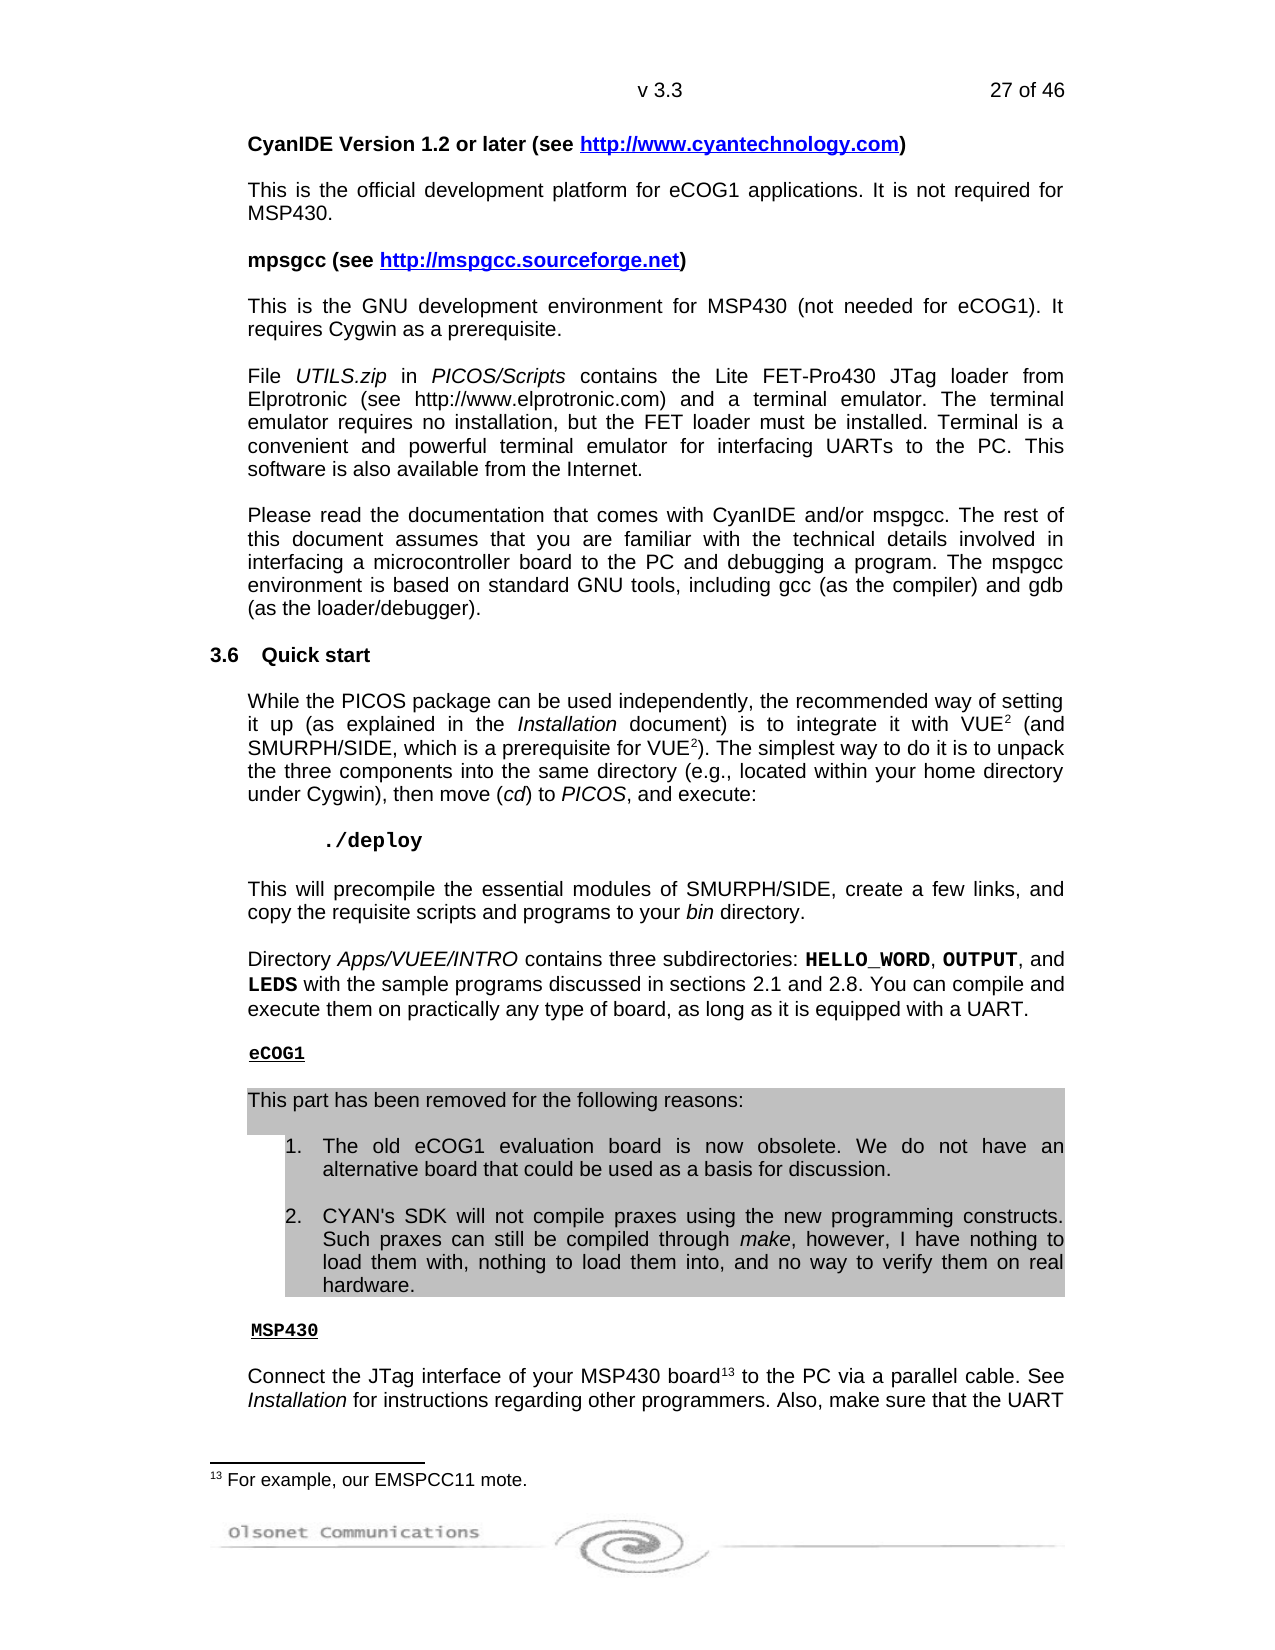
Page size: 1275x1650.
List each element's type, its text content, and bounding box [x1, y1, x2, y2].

text Directory Apps/VUEE/INTRO contains three subdirectories: HELLO_WORD, OUTPUT, and LEDS with the sample programs discussed in sections 2.1 and 2.8. You can compile and execute them on practically any type of board, as long as it is equipped with a UART. [247, 947, 1065, 1021]
picture [210, 1504, 1065, 1596]
text mpsgcc (see http://mspgcc.sourceforge.net) [247, 248, 1065, 272]
subtitle MSP430 [251, 1321, 1065, 1342]
text ./deploy [247, 829, 1065, 854]
text For example, our EMSPCC11 mote. [210, 1469, 1065, 1490]
text This part has been removed for the following reasons: [247, 1088, 1065, 1111]
text File UTILS.zip in PICOS/Scripts contains the Lite FET-Pro430 JTag loader from Elprotronic (see http://www.elprotronic.com) and a terminal emulator. The terminal emulator requires no installation, but the FET loader must be installed. Terminal is a convenient and powerful terminal emulator for interfacing UARTs to the PC. This software is also available from the Internet. [247, 364, 1065, 481]
text Connect the JTag interface of your MSP430 board to the PC via a parallel cable. See Installation for instructions regarding other programmers. Also, make sure that the UART [247, 1365, 1065, 1411]
text This is the GNU development environment for MSP430 (not needed for eCOG1). It requires Cygwin as a prerequisite. [247, 295, 1065, 341]
text While the PICOS package can be used independently, the recommended way of setting it up (as explained in the Installation document) is to integrate it with VUE2 (and SMURPH/SIDE, which is a prerequisite for VUE2). The simplest way to do it is to unpack the three components into the same directory (e.g., located within your home directory under Cygwin), then move (cd) to PICOS, and execute: [247, 690, 1065, 806]
text Please read the documentation that comes with CyanIDE and/or mspgcc. The rest of this document assumes that you are familiar with the technical details involved in interfacing a microcontroller board to the PC and debugging a program. The mspgcc environment is based on standard GNU tools, including gcc (as the compiler) and gdb (as the loader/debugger). [247, 504, 1065, 620]
list The old eCOG1 evaluation board is now obsolete. We do not have an alternative board that could be used as a basis for discussion. [285, 1135, 1065, 1181]
subtitle eCOG1 [248, 1044, 1065, 1065]
list CYAN's SDK will not compile praxes using the new programming constructs. Such praxes can still be compiled through make, however, I have nothing to load them with, nothing to load them into, and no way to verify them on real hardware. [285, 1204, 1065, 1297]
text This will precompile the essential modules of SMURPH/SIDE, create a few links, and copy the requisite scripts and programs to your bin directory. [247, 877, 1065, 924]
subtitle Quick start [210, 643, 1065, 666]
text CyanIDE Version 1.2 or later (see http://www.cyantechnology.com) [247, 132, 1065, 155]
text This is the official development platform for eCOG1 applications. It is not required for MSP430. [247, 179, 1065, 225]
